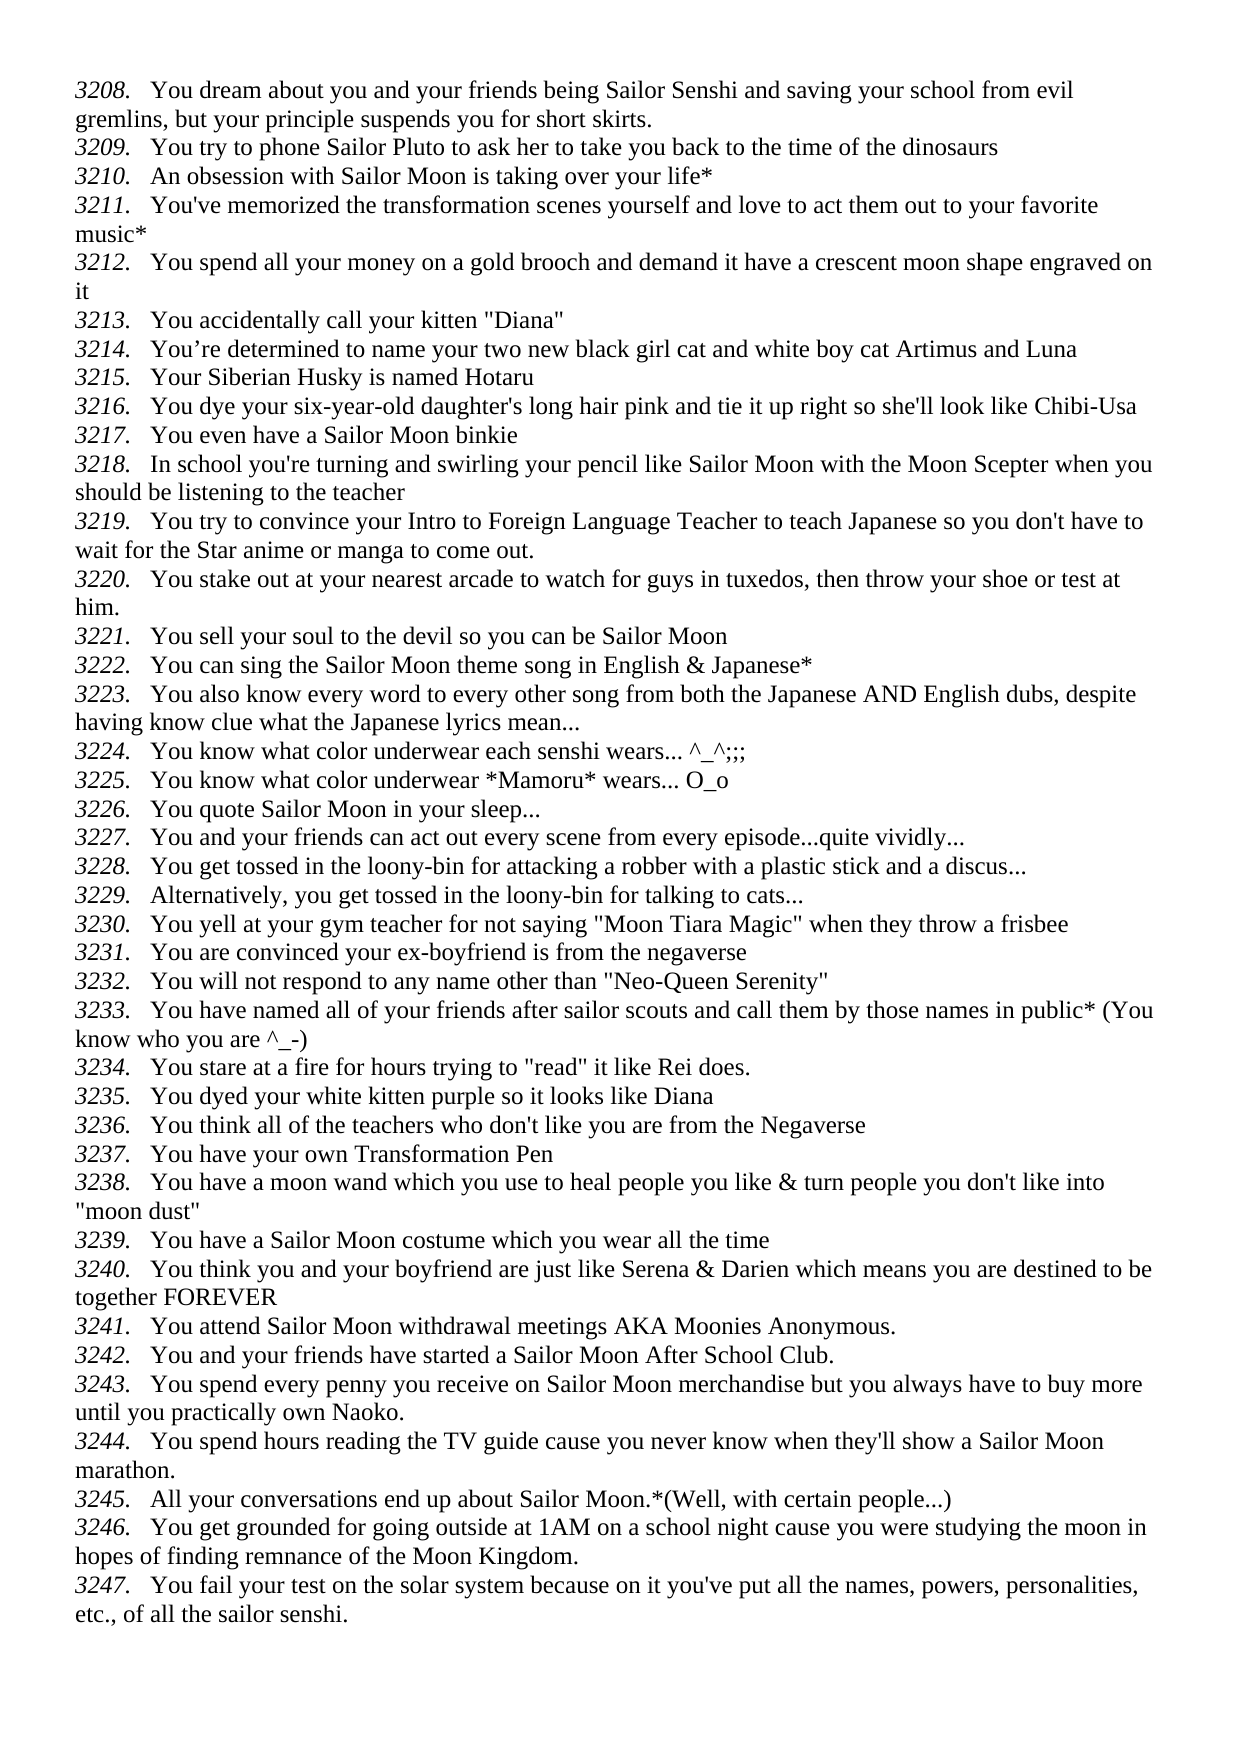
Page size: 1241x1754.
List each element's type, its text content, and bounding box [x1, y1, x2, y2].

list In school you're turning and swirling your pencil like Sailor Moon with the Moon Scepter when you should be listening to the teacher [75, 449, 1165, 506]
list You get tossed in the loony-bin for attacking a robber with a plastic stick and a discus... [75, 851, 1165, 880]
list You and your friends have started a Sailor Moon After School Club. [75, 1340, 1165, 1369]
list You have named all of your friends after sailor scouts and call them by those names in public* (You know who you are ^_-) [75, 995, 1165, 1052]
list You get grounded for going outside at 1AM on a school night cause you were studying the moon in hopes of finding remnance of the Moon Kingdom. [75, 1512, 1165, 1570]
list You accidentally call your kitten "Diana" [75, 305, 1165, 334]
list You have a moon wand which you use to heal people you like & turn people you don't like into "moon dust" [75, 1167, 1165, 1225]
list You know what color underwear each senshi wears... ^_^;;; [75, 736, 1165, 765]
list You’re determined to name your two new black girl cat and white boy cat Artimus and Luna [75, 334, 1165, 362]
list You think all of the teachers who don't like you are from the Negaverse [75, 1110, 1165, 1139]
list You spend hours reading the TV guide cause you never know when they'll show a Sailor Moon marathon. [75, 1426, 1165, 1484]
list All your conversations end up about Sailor Moon.*(Well, with certain people...) [75, 1484, 1165, 1512]
list You even have a Sailor Moon binkie [75, 420, 1165, 449]
list You stare at a fire for hours trying to "read" it like Rei does. [75, 1052, 1165, 1081]
list Your Siberian Husky is named Hotaru [75, 362, 1165, 391]
list You stake out at your nearest arcade to watch for guys in tuxedos, then throw your shoe or test at him. [75, 564, 1165, 621]
list You also know every word to every other song from both the Japanese AND English dubs, despite having know clue what the Japanese lyrics mean... [75, 679, 1165, 736]
list You've memorized the transformation scenes yourself and love to act them out to your favorite music* [75, 190, 1165, 247]
list You will not respond to any name other than "Neo-Queen Serenity" [75, 966, 1165, 995]
list You sell your soul to the devil so you can be Sailor Moon [75, 621, 1165, 650]
list You spend every penny you receive on Sailor Moon merchandise but you always have to buy more until you practically own Naoko. [75, 1369, 1165, 1426]
list You dyed your white kitten purple so it looks like Diana [75, 1081, 1165, 1110]
list An obsession with Sailor Moon is taking over your life* [75, 161, 1165, 190]
list You have a Sailor Moon costume which you wear all the time [75, 1225, 1165, 1254]
list You dye your six-year-old daughter's long hair pink and tie it up right so she'll look like Chibi-Usa [75, 391, 1165, 420]
list You try to phone Sailor Pluto to ask her to take you back to the time of the dinosaurs [75, 132, 1165, 161]
list You know what color underwear *Mamoru* wears... O_o [75, 765, 1165, 794]
list You can sing the Sailor Moon theme song in English & Japanese* [75, 650, 1165, 679]
list You dream about you and your friends being Sailor Senshi and saving your school from evil gremlins, but your principle suspends you for short skirts. [75, 75, 1165, 132]
list You think you and your boyfriend are just like Serena & Darien which means you are destined to be together FOREVER [75, 1254, 1165, 1311]
list You fail your test on the solar system because on it you've put all the names, powers, personalities, etc., of all the sailor senshi. [75, 1570, 1165, 1627]
list Alternatively, you get tossed in the loony-bin for talking to cats... [75, 880, 1165, 909]
list You attend Sailor Moon withdrawal meetings AKA Moonies Anonymous. [75, 1311, 1165, 1340]
list You have your own Transformation Pen [75, 1139, 1165, 1167]
list You and your friends can act out every scene from every episode...quite vividly... [75, 822, 1165, 851]
list You try to convince your Intro to Foreign Language Teacher to teach Japanese so you don't have to wait for the Star anime or manga to come out. [75, 506, 1165, 564]
list You are convinced your ex-boyfriend is from the negaverse [75, 937, 1165, 966]
list You yell at your gym teacher for not saying "Moon Tiara Magic" when they throw a frisbee [75, 909, 1165, 937]
list You quote Sailor Moon in your sleep... [75, 794, 1165, 822]
list You spend all your money on a gold brooch and demand it have a crescent moon shape engraved on it [75, 247, 1165, 305]
